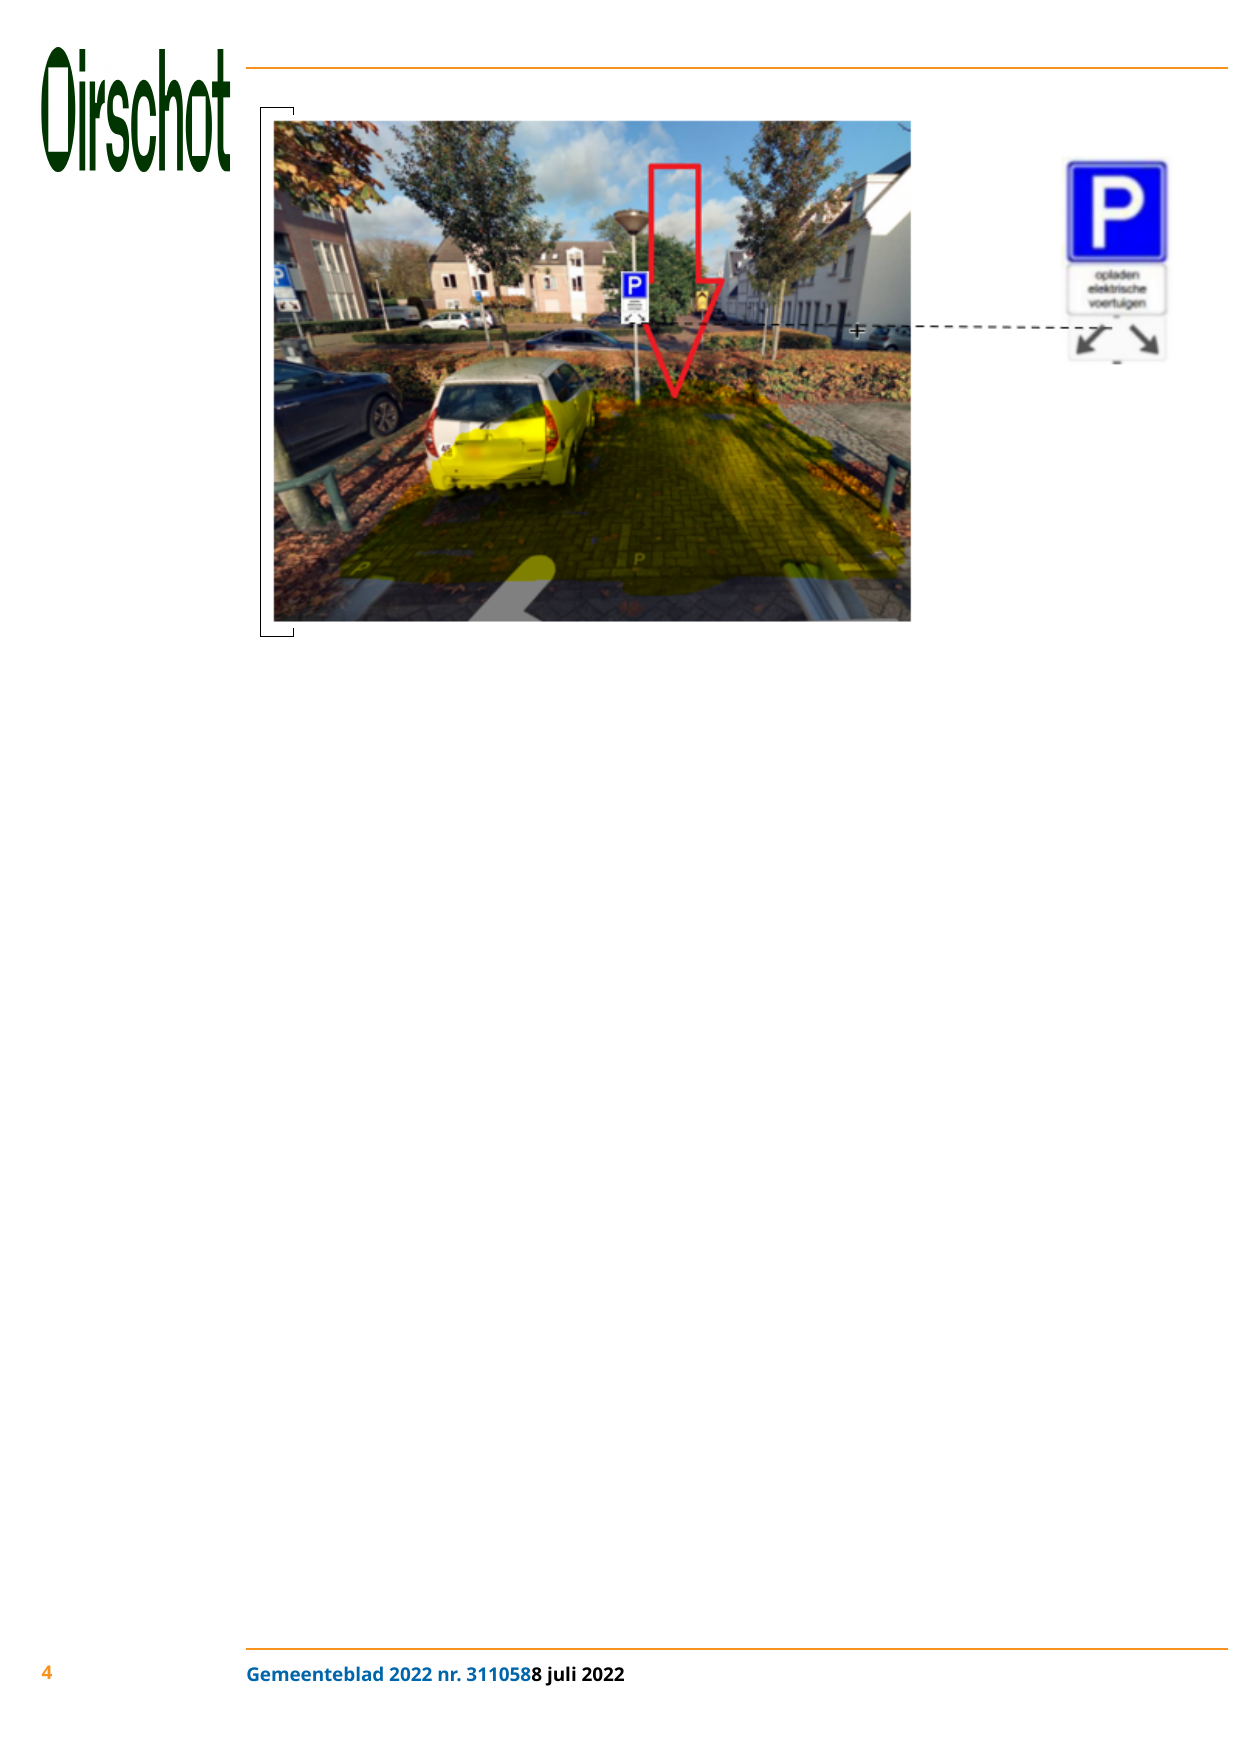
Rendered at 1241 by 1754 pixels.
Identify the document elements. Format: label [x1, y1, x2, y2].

picture [268, 115, 1173, 628]
picture [41, 47, 231, 172]
